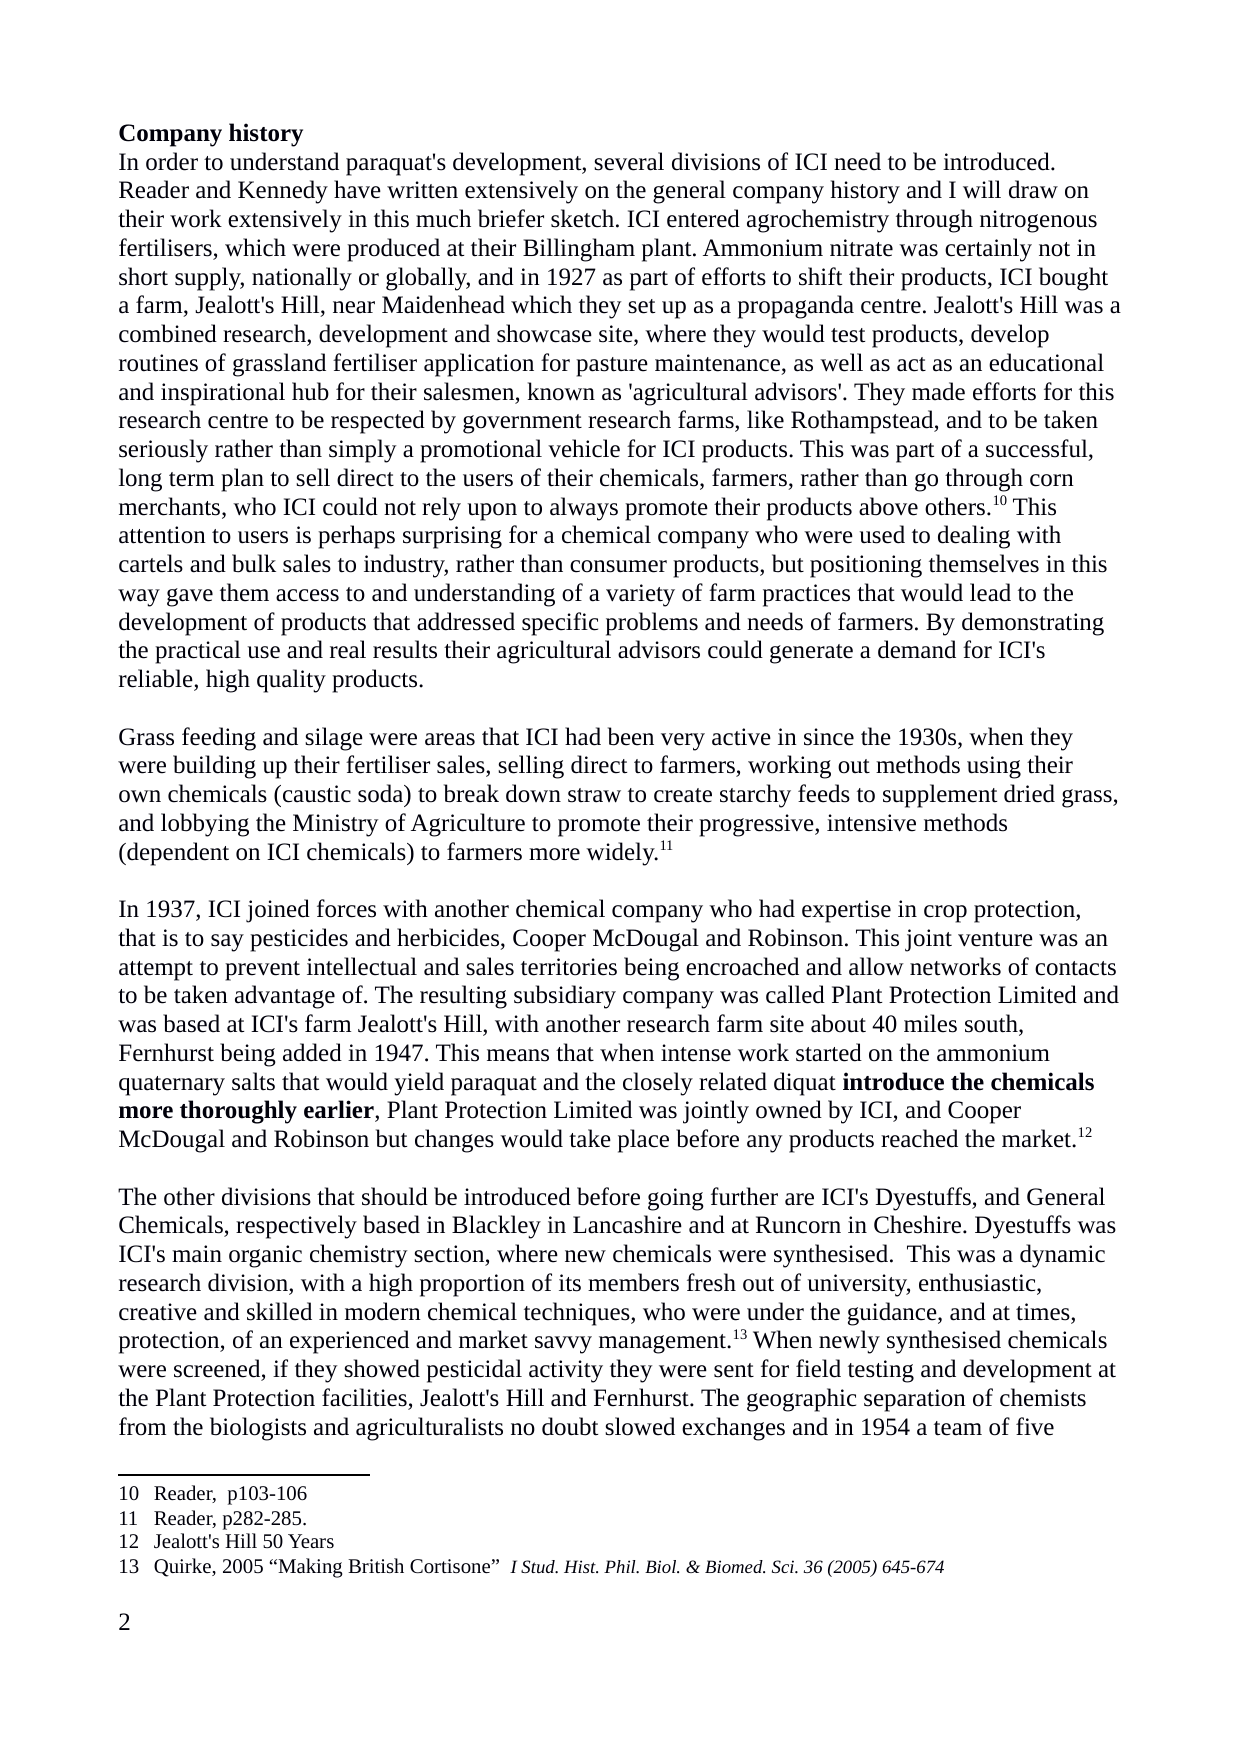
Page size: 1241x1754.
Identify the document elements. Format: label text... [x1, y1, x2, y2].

text Quirke, 2005 “Making British Cortisone” I Stud. Hist. Phil. Biol. & Biomed. Sci. 36 (2005) 645-674 [118, 1553, 1122, 1578]
text The other divisions that should be introduced before going further are ICI's Dyestuffs, and General Chemicals, respectively based in Blackley in Lancashire and at Runcorn in Cheshire. Dyestuffs was ICI's main organic chemistry section, where new chemicals were synthesised. This was a dynamic research division, with a high proportion of its members fresh out of university, enthusiastic, creative and skilled in modern chemical techniques, who were under the guidance, and at times, protection, of an experienced and market savvy management. When newly synthesised chemicals were screened, if they showed pesticidal activity they were sent for field testing and development at the Plant Protection facilities, Jealott's Hill and Fernhurst. The geographic separation of chemists from the biologists and agriculturalists no doubt slowed exchanges and in 1954 a team of five [118, 1182, 1122, 1441]
text Jealott's Hill 50 Years [118, 1529, 1122, 1553]
text Reader, p103-106 [118, 1481, 1122, 1505]
text Grass feeding and silage were areas that ICI had been very active in since the 1930s, when they were building up their fertiliser sales, selling direct to farmers, working out methods using their own chemicals (caustic soda) to break down straw to create starchy feeds to supplement dried grass, and lobbying the Ministry of Agriculture to promote their progressive, intensive methods (dependent on ICI chemicals) to farmers more widely. [118, 722, 1122, 866]
text In order to understand paraquat's development, several divisions of ICI need to be introduced. Reader and Kennedy have written extensively on the general company history and I will draw on their work extensively in this much briefer sketch. ICI entered agrochemistry through nitrogenous fertilisers, which were produced at their Billingham plant. Ammonium nitrate was certainly not in short supply, nationally or globally, and in 1927 as part of efforts to shift their products, ICI bought a farm, Jealott's Hill, near Maidenhead which they set up as a propaganda centre. Jealott's Hill was a combined research, development and showcase site, where they would test products, develop routines of grassland fertiliser application for pasture maintenance, as well as act as an educational and inspirational hub for their salesmen, known as 'agricultural advisors'. They made efforts for this research centre to be respected by government research farms, like Rothampstead, and to be taken seriously rather than simply a promotional vehicle for ICI products. This was part of a successful, long term plan to sell direct to the users of their chemicals, farmers, rather than go through corn merchants, who ICI could not rely upon to always promote their products above others. This attention to users is perhaps surprising for a chemical company who were used to dealing with cartels and bulk sales to industry, rather than consumer products, but positioning themselves in this way gave them access to and understanding of a variety of farm practices that would lead to the development of products that addressed specific problems and needs of farmers. By demonstrating the practical use and real results their agricultural advisors could generate a demand for ICI's reliable, high quality products. [118, 147, 1122, 693]
text Company history [118, 118, 1122, 147]
text In 1937, ICI joined forces with another chemical company who had expertise in crop protection, that is to say pesticides and herbicides, Cooper McDougal and Robinson. This joint venture was an attempt to prevent intellectual and sales territories being encroached and allow networks of contacts to be taken advantage of. The resulting subsidiary company was called Plant Protection Limited and was based at ICI's farm Jealott's Hill, with another research farm site about 40 miles south, Fernhurst being added in 1947. This means that when intense work started on the ammonium quaternary salts that would yield paraquat and the closely related diquat introduce the chemicals more thoroughly earlier, Plant Protection Limited was jointly owned by ICI, and Cooper McDougal and Robinson but changes would take place before any products reached the market. [118, 894, 1122, 1153]
text Reader, p282-285. [118, 1505, 1122, 1529]
